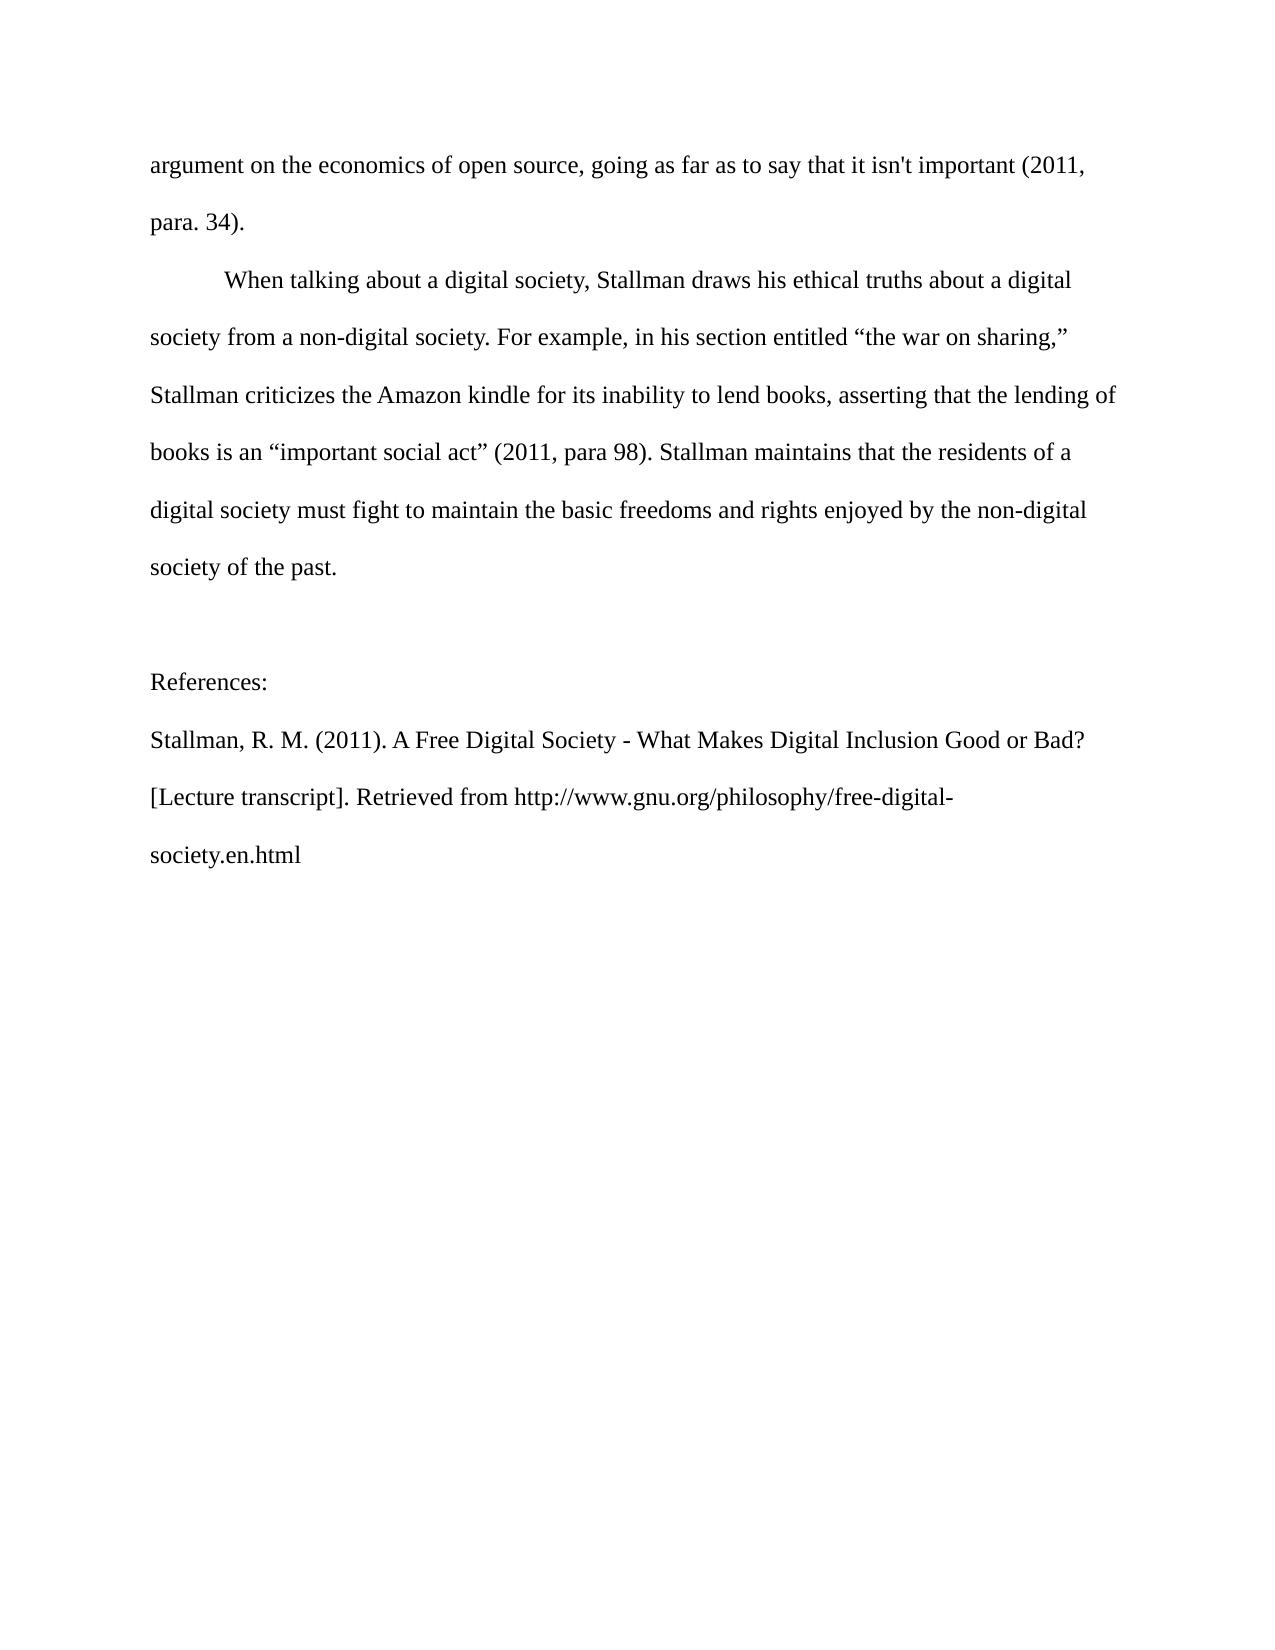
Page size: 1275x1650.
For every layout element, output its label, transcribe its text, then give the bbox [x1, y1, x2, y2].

text Stallman, R. M. (2011). A Free Digital Society - What Makes Digital Inclusion Good or Bad? [150, 725, 1125, 754]
text society.en.html [150, 840, 1125, 869]
text argument on the economics of open source, going as far as to say that it isn't important (2011, para. 34). [150, 150, 1125, 236]
text [Lecture transcript]. Retrieved from http://www.gnu.org/philosophy/free-digital- [150, 782, 1125, 811]
text When talking about a digital society, Stallman draws his ethical truths about a digital society from a non-digital society. For example, in his section entitled “the war on sharing,” Stallman criticizes the Amazon kindle for its inability to lend books, asserting that the lending of books is an “important social act” (2011, para 98). Stallman maintains that the residents of a digital society must fight to maintain the basic freedoms and rights enjoyed by the non-digital society of the past. [150, 265, 1125, 581]
text References: [150, 667, 1125, 696]
